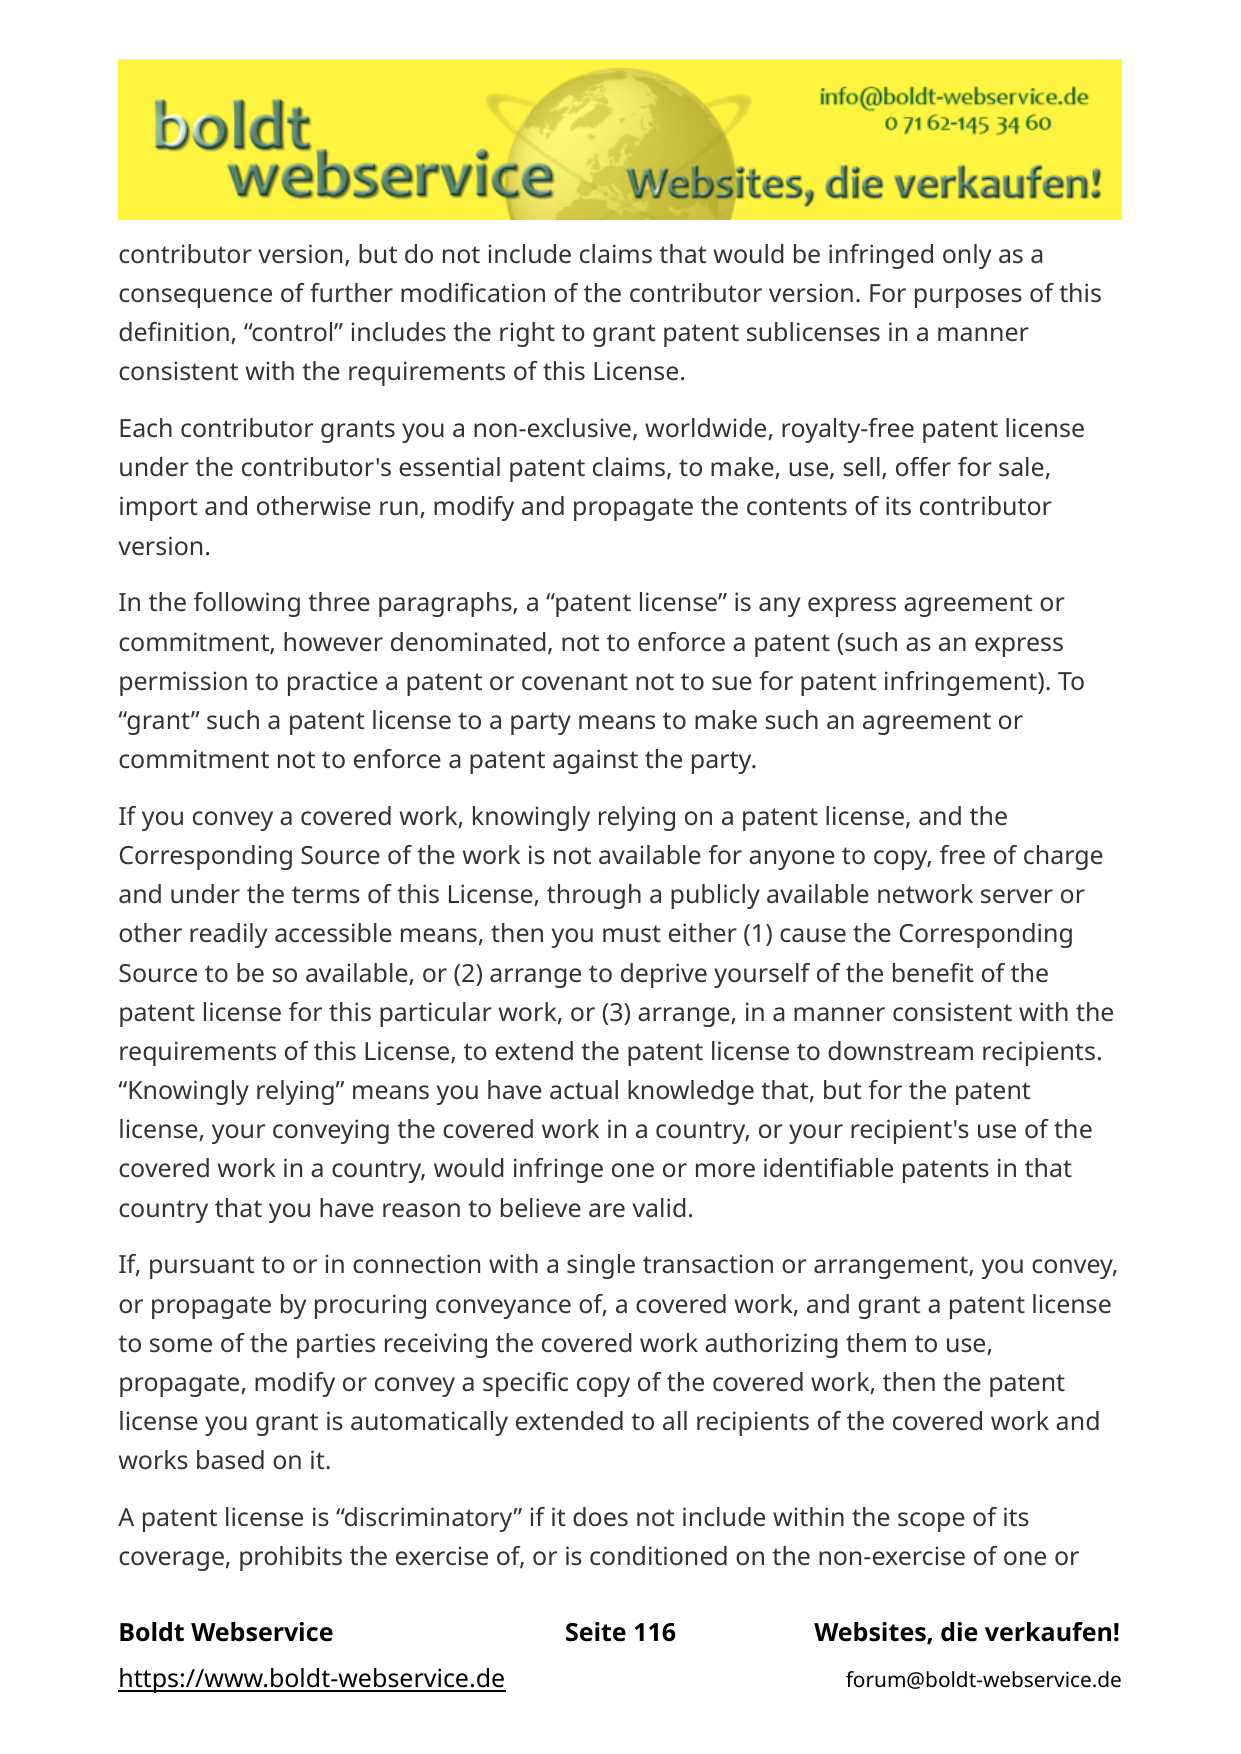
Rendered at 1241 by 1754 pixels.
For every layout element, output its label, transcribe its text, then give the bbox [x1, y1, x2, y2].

text If you convey a covered work, knowingly relying on a patent license, and the Corresponding Source of the work is not available for anyone to copy, free of charge and under the terms of this License, through a publicly available network server or other readily accessible means, then you must either (1) cause the Corresponding Source to be so available, or (2) arrange to deprive yourself of the benefit of the patent license for this particular work, or (3) arrange, in a manner consistent with the requirements of this License, to extend the patent license to downstream recipients. “Knowingly relying” means you have actual knowledge that, but for the patent license, your conveying the covered work in a country, or your recipient's use of the covered work in a country, would infringe one or more identifiable patents in that country that you have reason to believe are valid. [118, 798, 1122, 1224]
picture [118, 59, 1123, 220]
text If, pursuant to or in connection with a single transaction or arrangement, you convey, or propagate by procuring conveyance of, a covered work, and grant a patent license to some of the parties receiving the covered work authorizing them to use, propagate, modify or convey a specific copy of the covered work, then the patent license you grant is automatically extended to all recipients of the covered work and works based on it. [118, 1247, 1122, 1477]
text Each contributor grants you a non-exclusive, worldwide, royalty-free patent license under the contributor's essential patent claims, to make, use, sell, offer for sale, import and otherwise run, modify and propagate the contents of its contributor version. [118, 411, 1122, 562]
text In the following three paragraphs, a “patent license” is any express agreement or commitment, however denominated, not to enforce a patent (such as an express permission to practice a patent or covenant not to sue for patent infringement). To “grant” such a patent license to a party means to make such an agreement or commitment not to enforce a patent against the party. [118, 585, 1122, 776]
text contributor version, but do not include claims that would be infringed only as a consequence of further modification of the contributor version. For purposes of this definition, “control” includes the right to grant patent sublicenses in a manner consistent with the requirements of this License. [118, 236, 1122, 388]
text A patent license is “discriminatory” if it does not include within the scope of its coverage, prohibits the exercise of, or is conditioned on the non-exercise of one or [118, 1500, 1122, 1573]
